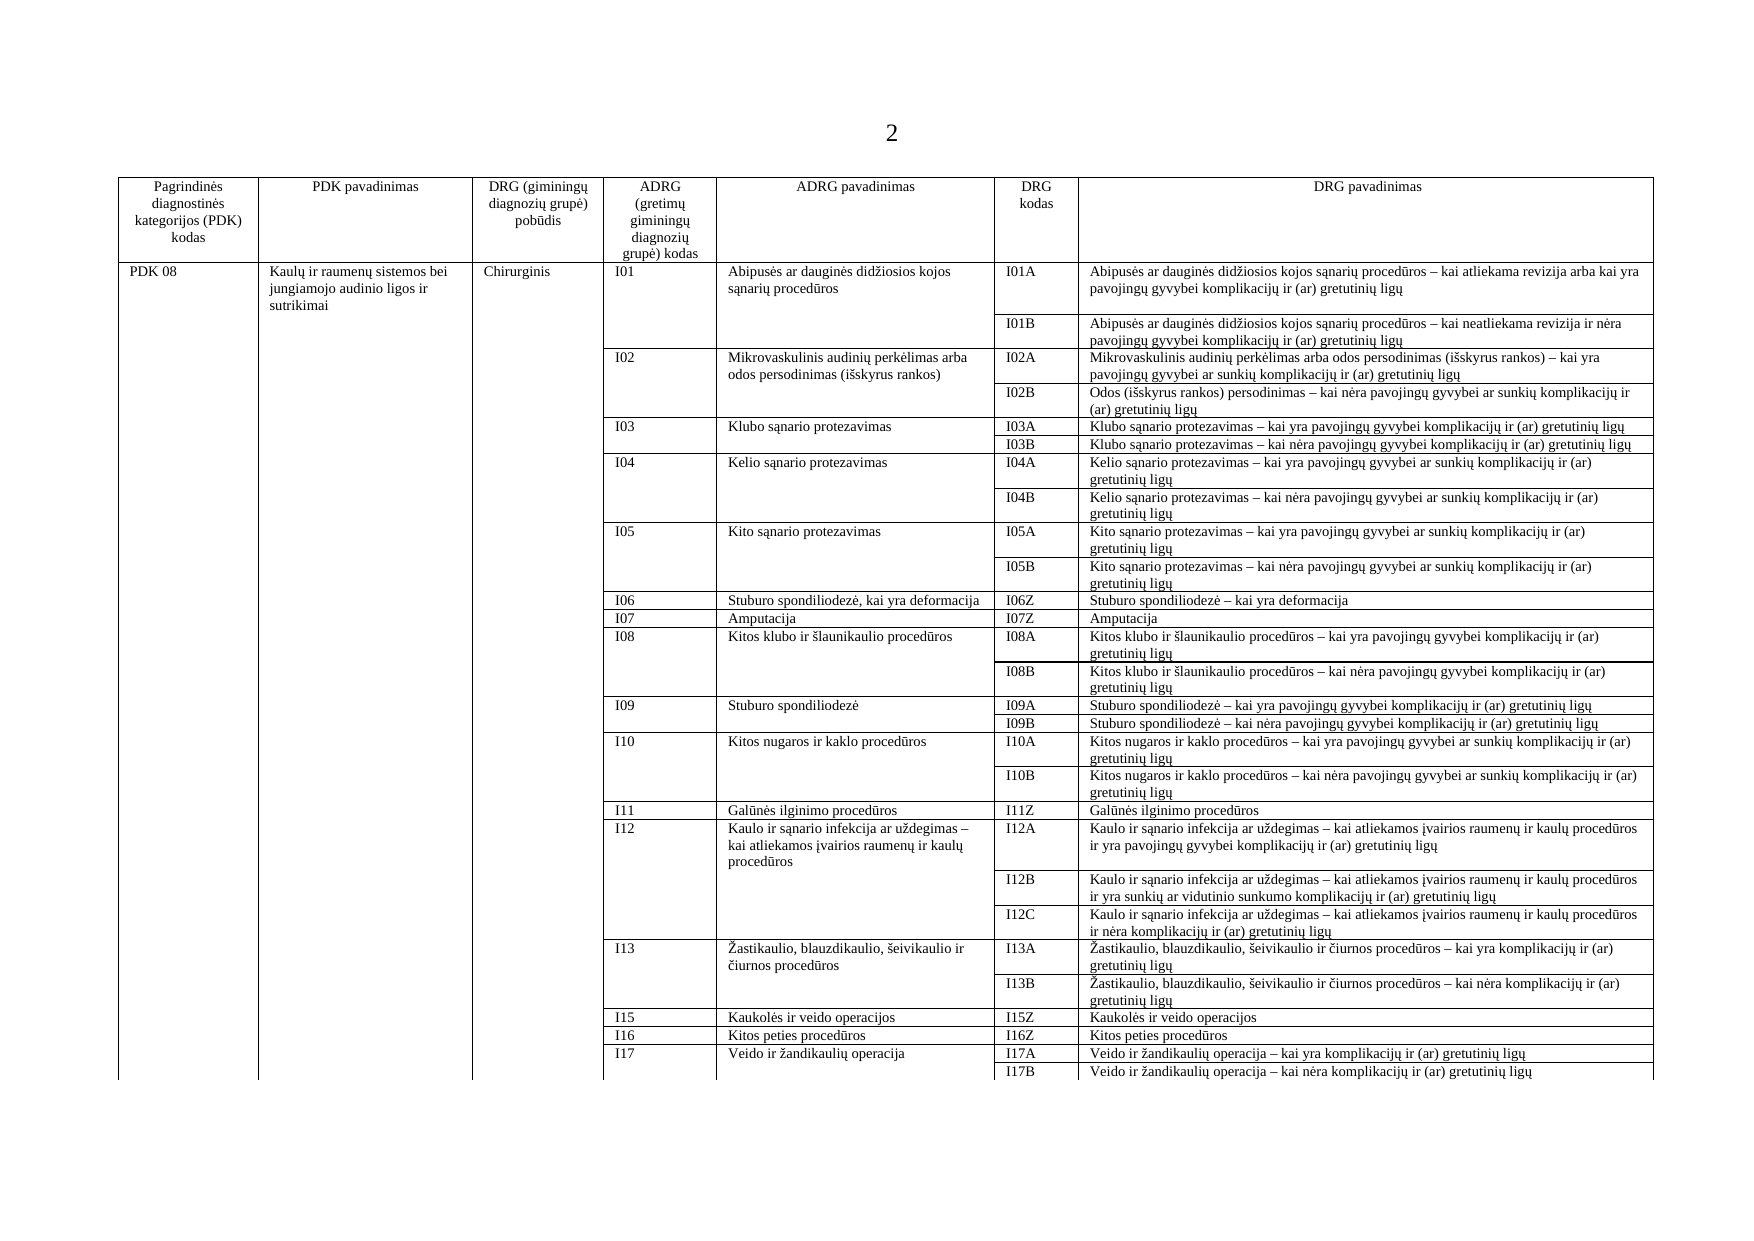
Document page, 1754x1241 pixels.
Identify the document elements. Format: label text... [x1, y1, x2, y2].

table_cell Kelio sąnario protezavimas [717, 454, 994, 487]
table_cell I12 [604, 820, 716, 870]
table_cell [473, 974, 603, 1008]
table_cell [473, 801, 603, 818]
table_header Pagrindinės diagnostinės kategorijos (PDK) kodas [119, 178, 258, 262]
table_cell [259, 417, 472, 435]
table_cell [259, 714, 472, 732]
table_cell Stuburo spondiliodezė – kai nėra pavojingų gyvybei komplikacijų ir (ar) gretutinių ligų [1079, 715, 1653, 732]
table_header ADRG (gretimų giminingų diagnozių grupė) kodas [604, 178, 716, 262]
table_cell [604, 488, 716, 522]
table_cell Kaukolės ir veido operacijos [717, 1009, 994, 1026]
table_cell [604, 661, 716, 696]
table_cell Veido ir žandikaulių operacija [717, 1045, 994, 1062]
table_cell [604, 974, 716, 1008]
table_cell [259, 522, 472, 557]
table_cell I06Z [995, 592, 1078, 609]
table_header DRG pavadinimas [1079, 178, 1653, 262]
table_cell I03A [995, 418, 1078, 435]
table_cell I04A [995, 454, 1078, 487]
table_cell [717, 974, 994, 1008]
table_cell [473, 522, 603, 557]
table_cell Klubo sąnario protezavimas [717, 418, 994, 435]
table_cell [259, 1008, 472, 1026]
table_cell [473, 348, 603, 383]
table_cell [473, 1062, 603, 1079]
table_cell [259, 591, 472, 609]
table_cell [473, 870, 603, 904]
table_cell Kaulo ir sąnario infekcija ar uždegimas – kai atliekamos įvairios raumenų ir kaulų procedūros ir yra pavojingų gyvybei komplikacijų ir (ar) gretutinių ligų [1079, 820, 1653, 870]
table_cell I10B [995, 767, 1078, 801]
table_cell Kaulų ir raumenų sistemos bei jungiamojo audinio ligos ir sutrikimai [259, 263, 472, 313]
table_cell I16 [604, 1027, 716, 1044]
table_cell [604, 1062, 716, 1079]
table_cell [473, 732, 603, 766]
table_cell I17B [995, 1063, 1078, 1079]
table_cell [473, 609, 603, 627]
table_cell I13A [995, 940, 1078, 974]
table_cell [604, 714, 716, 732]
table_cell I11 [604, 802, 716, 818]
table_cell [119, 417, 258, 435]
table_cell [604, 314, 716, 348]
table_cell [473, 1026, 603, 1044]
table_cell [259, 1062, 472, 1079]
table_cell [473, 435, 603, 453]
table_cell [473, 314, 603, 348]
table_cell Abipusės ar dauginės didžiosios kojos sąnarių procedūros [717, 263, 994, 313]
table_cell Chirurginis [473, 263, 603, 313]
table_cell [119, 314, 258, 348]
table_cell I05B [995, 558, 1078, 591]
table_cell [717, 905, 994, 939]
table_cell [259, 905, 472, 939]
table_cell Kito sąnario protezavimas – kai yra pavojingų gyvybei ar sunkių komplikacijų ir (ar) gretutinių ligų [1079, 523, 1653, 557]
table_cell I07Z [995, 610, 1078, 627]
table_cell [473, 939, 603, 974]
table_cell Veido ir žandikaulių operacija – kai nėra komplikacijų ir (ar) gretutinių ligų [1079, 1063, 1653, 1079]
table_cell PDK 08 [119, 263, 258, 313]
table_cell I17 [604, 1045, 716, 1062]
table_header DRG (giminingų diagnozių grupė) pobūdis [473, 178, 603, 262]
table_cell Kitos klubo ir šlaunikaulio procedūros – kai yra pavojingų gyvybei komplikacijų ir (ar) gretutinių ligų [1079, 628, 1653, 661]
table_cell [119, 732, 258, 766]
table_cell [259, 1026, 472, 1044]
table_cell [473, 819, 603, 870]
table_cell I02A [995, 349, 1078, 383]
table_cell Mikrovaskulinis audinių perkėlimas arba odos persodinimas (išskyrus rankos) [717, 349, 994, 383]
table_cell [473, 417, 603, 435]
table_cell [259, 609, 472, 627]
table_cell [717, 383, 994, 417]
table_cell I12C [995, 906, 1078, 939]
table_cell [259, 819, 472, 870]
table_cell [119, 1026, 258, 1044]
table_cell I08A [995, 628, 1078, 661]
table_cell [119, 870, 258, 904]
table_cell [119, 801, 258, 818]
table_cell Kaulo ir sąnario infekcija ar uždegimas – kai atliekamos įvairios raumenų ir kaulų procedūros [717, 820, 994, 870]
table_cell [717, 488, 994, 522]
table_cell [119, 627, 258, 661]
table_cell [119, 488, 258, 522]
table_cell Kaulo ir sąnario infekcija ar uždegimas – kai atliekamos įvairios raumenų ir kaulų procedūros ir nėra komplikacijų ir (ar) gretutinių ligų [1079, 906, 1653, 939]
table_cell I10 [604, 733, 716, 766]
table_cell Mikrovaskulinis audinių perkėlimas arba odos persodinimas (išskyrus rankos) – kai yra pavojingų gyvybei ar sunkių komplikacijų ir (ar) gretutinių ligų [1079, 349, 1653, 383]
table_cell [717, 714, 994, 732]
table_header PDK pavadinimas [259, 178, 472, 262]
table_cell [119, 1062, 258, 1079]
table_cell [259, 348, 472, 383]
table_cell [473, 591, 603, 609]
table_cell [473, 766, 603, 801]
table_cell [604, 870, 716, 904]
table_cell [473, 696, 603, 714]
table_header DRG kodas [995, 178, 1078, 262]
table_cell [119, 905, 258, 939]
table_cell [259, 627, 472, 661]
table_cell [119, 696, 258, 714]
table_cell [259, 939, 472, 974]
table_cell I05 [604, 523, 716, 557]
table_cell Amputacija [717, 610, 994, 627]
table_cell [604, 435, 716, 453]
table_cell [717, 314, 994, 348]
table_cell [259, 453, 472, 487]
table_cell [259, 435, 472, 453]
table_cell [717, 435, 994, 453]
table_cell I04B [995, 489, 1078, 522]
table_cell Odos (išskyrus rankos) persodinimas – kai nėra pavojingų gyvybei ar sunkių komplikacijų ir (ar) gretutinių ligų [1079, 384, 1653, 417]
table_cell Amputacija [1079, 610, 1653, 627]
table_cell [473, 383, 603, 417]
table_cell [119, 348, 258, 383]
table_cell Stuburo spondiliodezė – kai yra deformacija [1079, 592, 1653, 609]
table_cell Kitos peties procedūros [717, 1027, 994, 1044]
table_cell Kitos klubo ir šlaunikaulio procedūros [717, 628, 994, 661]
table_header ADRG pavadinimas [717, 178, 994, 262]
table_cell I11Z [995, 802, 1078, 818]
table_cell I02B [995, 384, 1078, 417]
table_cell I16Z [995, 1027, 1078, 1044]
table_cell [604, 383, 716, 417]
table_cell Galūnės ilginimo procedūros [717, 802, 994, 818]
table_cell Kitos nugaros ir kaklo procedūros [717, 733, 994, 766]
table_cell [259, 974, 472, 1008]
table_cell [473, 488, 603, 522]
table_cell [119, 939, 258, 974]
table_cell Kaukolės ir veido operacijos [1079, 1009, 1653, 1026]
table_cell [259, 557, 472, 591]
table_cell I12B [995, 871, 1078, 904]
table_cell Kitos klubo ir šlaunikaulio procedūros – kai nėra pavojingų gyvybei komplikacijų ir (ar) gretutinių ligų [1079, 663, 1653, 696]
table_cell I09A [995, 697, 1078, 714]
table_cell Stuburo spondiliodezė – kai yra pavojingų gyvybei komplikacijų ir (ar) gretutinių ligų [1079, 697, 1653, 714]
table_cell Žastikaulio, blauzdikaulio, šeivikaulio ir čiurnos procedūros [717, 940, 994, 974]
table_cell [119, 974, 258, 1008]
table_cell Klubo sąnario protezavimas – kai yra pavojingų gyvybei komplikacijų ir (ar) gretutinių ligų [1079, 418, 1653, 435]
table_cell I01B [995, 315, 1078, 348]
table_cell [119, 435, 258, 453]
table_cell [119, 383, 258, 417]
table_cell Kito sąnario protezavimas [717, 523, 994, 557]
table_cell I05A [995, 523, 1078, 557]
table_cell I07 [604, 610, 716, 627]
table_cell I12A [995, 820, 1078, 870]
table_cell [119, 819, 258, 870]
table_cell Kelio sąnario protezavimas – kai nėra pavojingų gyvybei ar sunkių komplikacijų ir (ar) gretutinių ligų [1079, 489, 1653, 522]
table_cell Klubo sąnario protezavimas – kai nėra pavojingų gyvybei komplikacijų ir (ar) gretutinių ligų [1079, 436, 1653, 453]
table_cell Žastikaulio, blauzdikaulio, šeivikaulio ir čiurnos procedūros – kai nėra komplikacijų ir (ar) gretutinių ligų [1079, 975, 1653, 1008]
table_cell I13B [995, 975, 1078, 1008]
table_cell [119, 661, 258, 696]
table_cell Abipusės ar dauginės didžiosios kojos sąnarių procedūros – kai atliekama revizija arba kai yra pavojingų gyvybei komplikacijų ir (ar) gretutinių ligų [1079, 263, 1653, 313]
table_cell [473, 1044, 603, 1062]
table_cell I04 [604, 454, 716, 487]
table_cell [259, 488, 472, 522]
table_cell [604, 557, 716, 591]
table_cell Kitos nugaros ir kaklo procedūros – kai yra pavojingų gyvybei ar sunkių komplikacijų ir (ar) gretutinių ligų [1079, 733, 1653, 766]
table_cell I03B [995, 436, 1078, 453]
table_cell [119, 609, 258, 627]
table_cell I13 [604, 940, 716, 974]
table_cell Kito sąnario protezavimas – kai nėra pavojingų gyvybei ar sunkių komplikacijų ir (ar) gretutinių ligų [1079, 558, 1653, 591]
table_cell [119, 766, 258, 801]
table_cell [717, 661, 994, 696]
table_cell [717, 766, 994, 801]
table_cell Stuburo spondiliodezė, kai yra deformacija [717, 592, 994, 609]
table_cell [604, 766, 716, 801]
table_cell I01A [995, 263, 1078, 313]
table_cell Žastikaulio, blauzdikaulio, šeivikaulio ir čiurnos procedūros – kai yra komplikacijų ir (ar) gretutinių ligų [1079, 940, 1653, 974]
table_cell [473, 714, 603, 732]
table_cell [473, 905, 603, 939]
table_cell [259, 661, 472, 696]
table_cell [717, 557, 994, 591]
table_cell Galūnės ilginimo procedūros [1079, 802, 1653, 818]
table_cell [259, 801, 472, 818]
table_cell Kitos peties procedūros [1079, 1027, 1653, 1044]
table_cell I06 [604, 592, 716, 609]
table_cell [473, 627, 603, 661]
table_cell Veido ir žandikaulių operacija – kai yra komplikacijų ir (ar) gretutinių ligų [1079, 1045, 1653, 1062]
table_cell I03 [604, 418, 716, 435]
table_cell Kitos nugaros ir kaklo procedūros – kai nėra pavojingų gyvybei ar sunkių komplikacijų ir (ar) gretutinių ligų [1079, 767, 1653, 801]
table_cell [119, 522, 258, 557]
table_cell [473, 557, 603, 591]
table_cell [717, 870, 994, 904]
table_cell [473, 661, 603, 696]
table_cell [473, 453, 603, 487]
table_cell [119, 1008, 258, 1026]
table_cell I15Z [995, 1009, 1078, 1026]
table_cell I01 [604, 263, 716, 313]
table_cell I02 [604, 349, 716, 383]
table_cell Kelio sąnario protezavimas – kai yra pavojingų gyvybei ar sunkių komplikacijų ir (ar) gretutinių ligų [1079, 454, 1653, 487]
table_cell [259, 1044, 472, 1062]
table_cell [717, 1062, 994, 1079]
table_cell [259, 314, 472, 348]
table_cell [119, 591, 258, 609]
table_cell [119, 714, 258, 732]
table_cell I15 [604, 1009, 716, 1026]
table_cell [119, 1044, 258, 1062]
table_cell I10A [995, 733, 1078, 766]
table_cell I17A [995, 1045, 1078, 1062]
table_cell [259, 732, 472, 766]
table_cell [604, 905, 716, 939]
table_cell Abipusės ar dauginės didžiosios kojos sąnarių procedūros – kai neatliekama revizija ir nėra pavojingų gyvybei komplikacijų ir (ar) gretutinių ligų [1079, 315, 1653, 348]
table_cell [259, 696, 472, 714]
table_cell I09 [604, 697, 716, 714]
table_cell [259, 870, 472, 904]
table_cell [259, 766, 472, 801]
table_cell Kaulo ir sąnario infekcija ar uždegimas – kai atliekamos įvairios raumenų ir kaulų procedūros ir yra sunkių ar vidutinio sunkumo komplikacijų ir (ar) gretutinių ligų [1079, 871, 1653, 904]
table_cell [259, 383, 472, 417]
table_cell I08 [604, 628, 716, 661]
table_cell Stuburo spondiliodezė [717, 697, 994, 714]
table_cell [119, 557, 258, 591]
table_cell [119, 453, 258, 487]
table_cell [473, 1008, 603, 1026]
table_cell I08B [995, 663, 1078, 696]
table_cell I09B [995, 715, 1078, 732]
